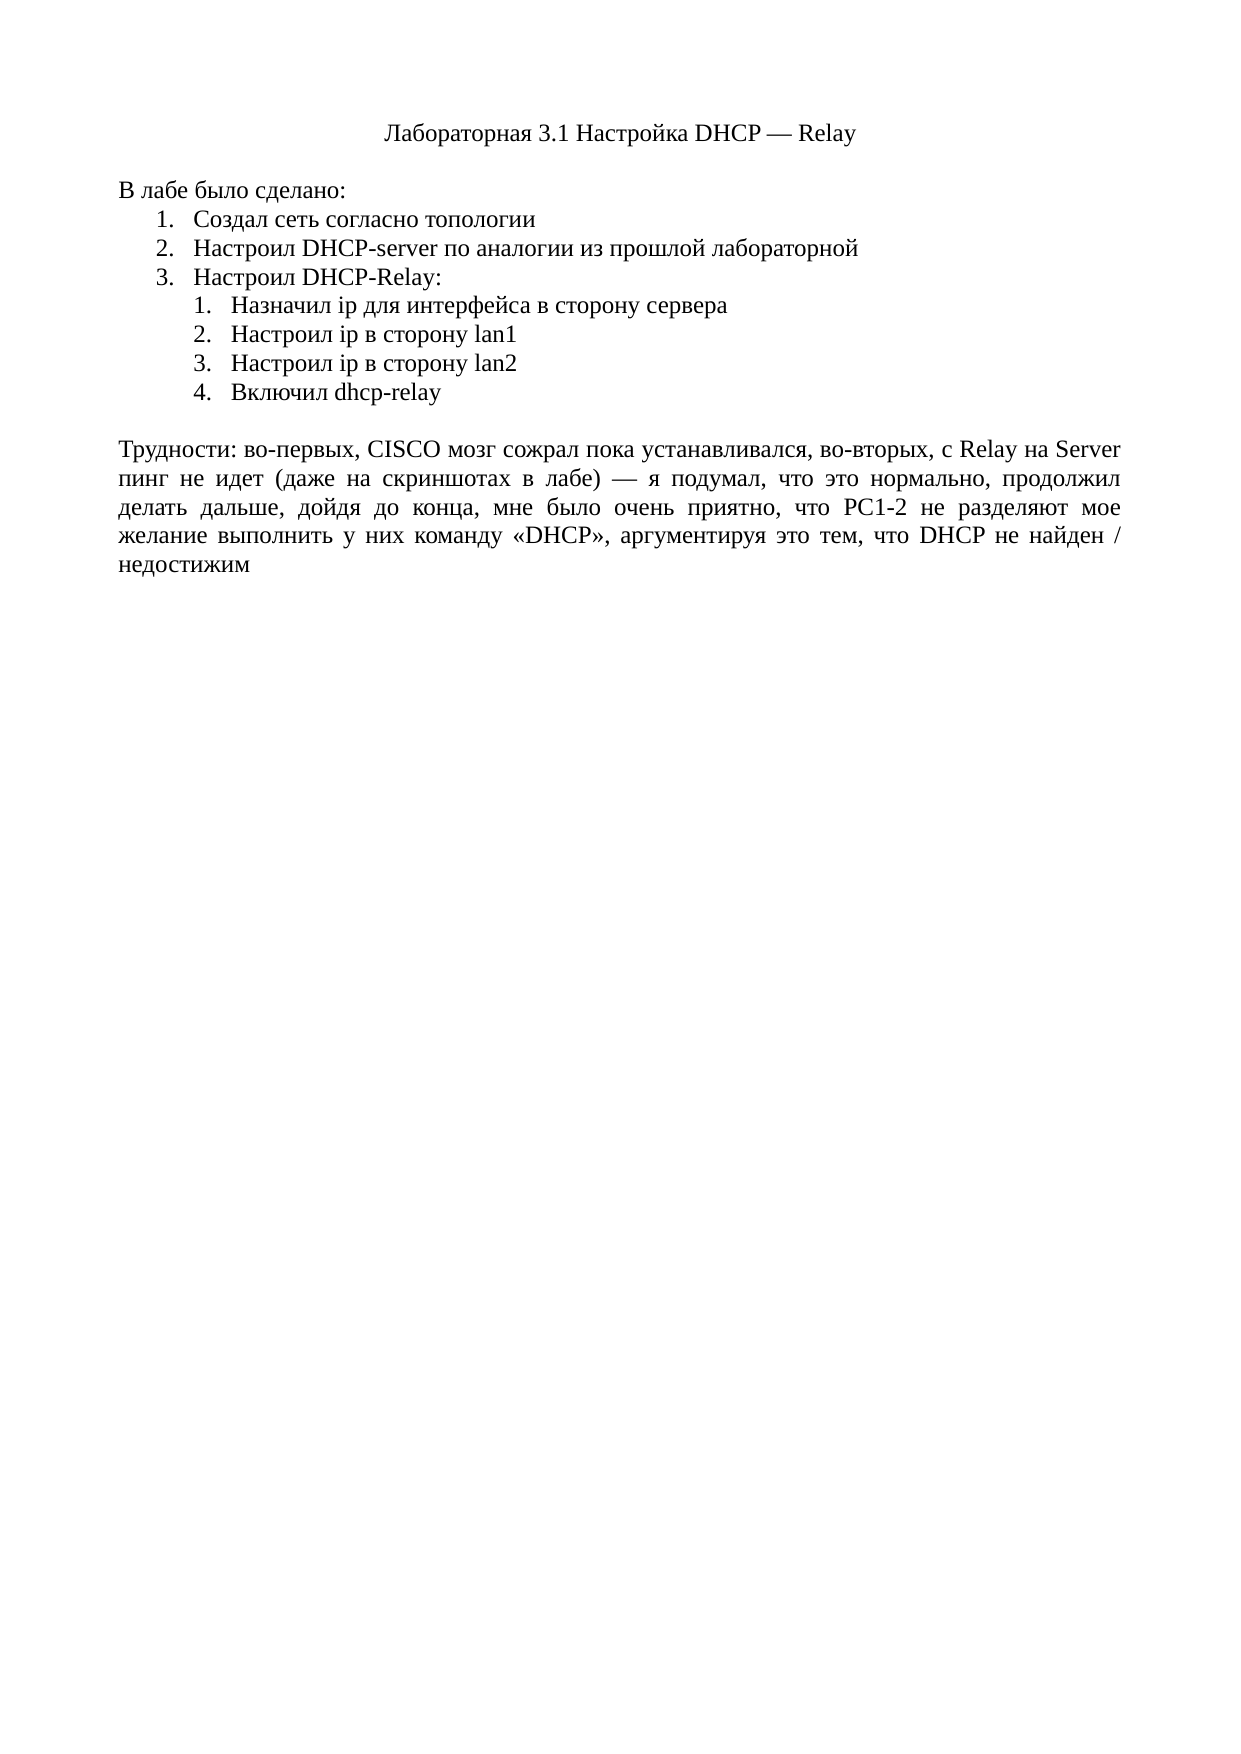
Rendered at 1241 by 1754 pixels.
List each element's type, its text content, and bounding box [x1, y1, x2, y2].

text Трудности: во-первых, CISCO мозг сожрал пока устанавливался, во-вторых, с Relay на Server пинг не идет (даже на скриншотах в лабе) — я подумал, что это нормально, продолжил делать дальше, дойдя до конца, мне было очень приятно, что PC1-2 не разделяют мое желание выполнить у них команду «DHCP», аргументируя это тем, что DHCP не найден / недостижим [118, 434, 1122, 578]
list Настроил DHCP-server по аналогии из прошлой лабораторной [156, 233, 1122, 262]
list Настроил ip в сторону lan2 [193, 348, 1122, 377]
text Лабораторная 3.1 Настройка DHCP — Relay [118, 118, 1122, 147]
list Назначил ip для интерфейса в сторону сервера [193, 291, 1122, 319]
list Включил dhcp-relay [193, 377, 1122, 406]
list Настроил ip в сторону lan1 [193, 319, 1122, 348]
list Настроил DHCP-Relay: [156, 262, 1122, 291]
text В лабе было сделано: [118, 176, 1122, 204]
list Создал сеть согласно топологии [156, 204, 1122, 233]
